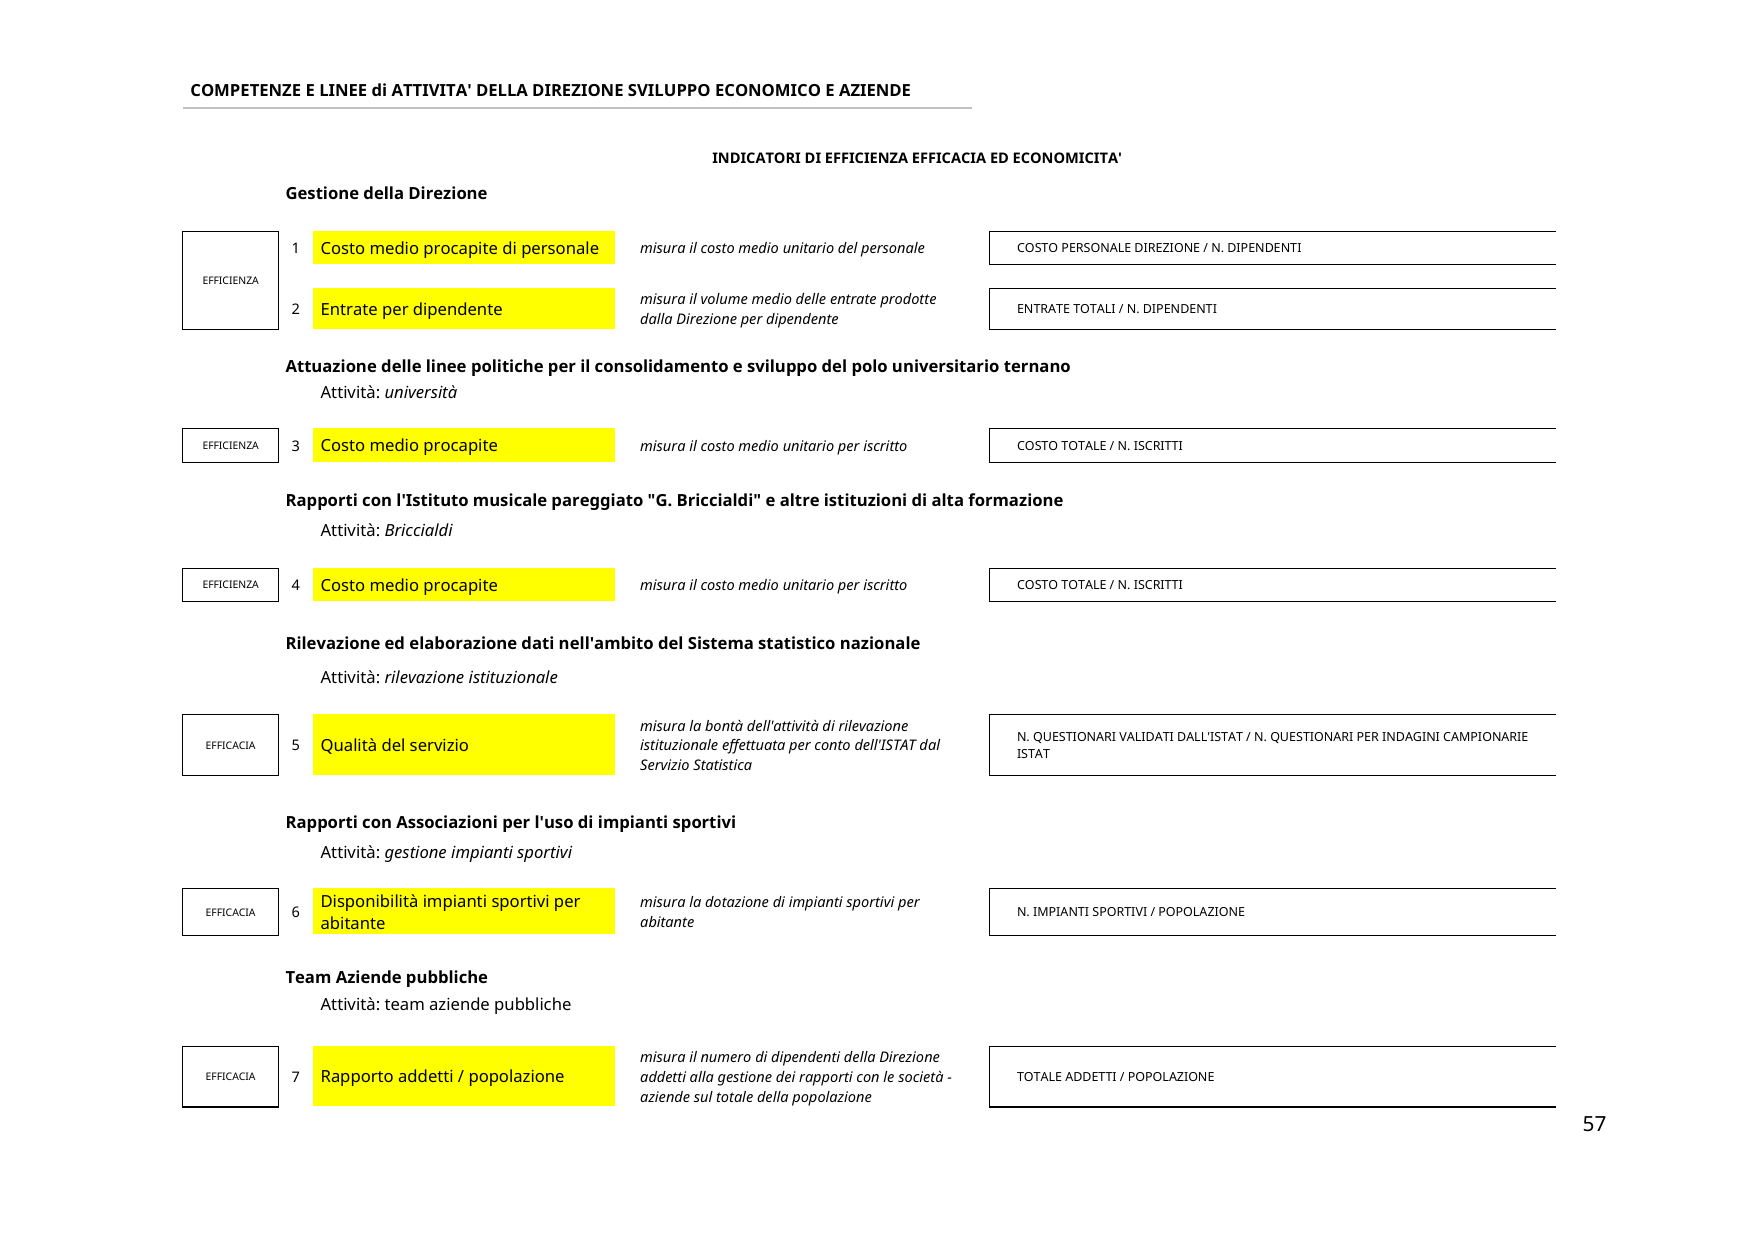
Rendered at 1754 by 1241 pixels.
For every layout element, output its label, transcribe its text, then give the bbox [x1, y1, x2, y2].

table_cell Costo medio procapite [313, 568, 615, 601]
table_cell [633, 329, 972, 352]
table_cell [990, 1047, 1009, 1106]
table_cell [972, 775, 989, 804]
table_cell 1 [279, 231, 313, 264]
table_cell [972, 1046, 989, 1106]
table_cell [183, 177, 278, 208]
table_cell [278, 109, 313, 139]
table_cell EFFICACIA [183, 715, 278, 775]
table_cell [990, 232, 1009, 264]
table_cell [615, 935, 633, 964]
table_cell [615, 1017, 633, 1046]
table_cell [1010, 545, 1556, 567]
table_cell [1010, 515, 1556, 545]
table_cell [615, 406, 633, 428]
table_cell INDICATORI DI EFFICIENZA EFFICACIA ED ECONOMICITA' [278, 140, 1556, 177]
table_cell [615, 865, 633, 888]
table_cell [1010, 107, 1556, 139]
table_cell [990, 692, 1009, 714]
table_cell [1010, 692, 1556, 714]
table_cell [278, 208, 313, 231]
table_cell N. IMPIANTI SPORTIVI / POPOLAZIONE [1010, 889, 1556, 934]
table_cell [990, 429, 1009, 462]
table_cell [183, 485, 278, 515]
table_cell [633, 775, 972, 804]
table_cell Attività: gestione impianti sportivi [313, 839, 1556, 865]
table_cell [183, 1017, 278, 1046]
table_cell Attività: università [313, 379, 615, 406]
table_cell [278, 406, 313, 428]
table_cell [633, 264, 972, 288]
table_cell EFFICACIA [183, 889, 278, 934]
table_cell [313, 545, 615, 567]
table_cell [1010, 865, 1556, 888]
table_cell [1010, 406, 1556, 428]
table_cell [1010, 776, 1556, 804]
table_header [972, 74, 989, 107]
table_cell [183, 662, 278, 692]
table_cell [278, 692, 313, 714]
table_cell [278, 515, 313, 545]
table_cell misura il costo medio unitario per iscritto [633, 428, 972, 462]
table_cell [278, 935, 313, 964]
table_cell [972, 714, 989, 775]
table_cell [183, 515, 278, 545]
table_cell 5 [279, 714, 313, 775]
table_cell 2 [279, 288, 313, 329]
table_cell Costo medio procapite [313, 428, 615, 462]
table_cell [313, 1017, 615, 1046]
table_cell [633, 1017, 972, 1046]
table_cell [278, 775, 313, 804]
table_cell [615, 775, 633, 804]
table_cell 4 [279, 568, 313, 601]
table_cell [183, 692, 278, 714]
table_cell [615, 545, 633, 567]
table_cell [615, 1046, 633, 1106]
table_cell [1010, 330, 1556, 352]
table_cell [972, 231, 989, 264]
table_cell [972, 264, 989, 288]
table_cell [972, 107, 989, 139]
table_cell [183, 964, 278, 991]
table_cell [990, 776, 1009, 804]
table_cell [972, 865, 989, 888]
table_cell [972, 568, 989, 601]
table_cell [615, 714, 633, 775]
table_cell [313, 264, 615, 288]
table_cell [279, 264, 313, 288]
table_cell [633, 545, 972, 567]
table_cell [278, 991, 313, 1017]
table_cell [633, 208, 972, 231]
table_cell [313, 462, 615, 485]
table_cell [633, 462, 972, 485]
table_cell Disponibilità impianti sportivi per abitante [313, 888, 615, 934]
table_cell [615, 329, 633, 352]
table_header COMPETENZE E LINEE di ATTIVITA' DELLA DIREZIONE SVILUPPO ECONOMICO E AZIENDE [183, 74, 972, 107]
table_cell Rapporti con l'Istituto musicale pareggiato "G. Briccialdi" e altre istituzioni di alta formazione [278, 485, 1556, 515]
table_cell [313, 329, 615, 352]
table_cell [990, 715, 1009, 775]
table_cell [990, 545, 1009, 567]
table_cell [183, 109, 278, 139]
table_cell EFFICIENZA [183, 569, 278, 601]
table_cell [183, 865, 278, 888]
table_cell [313, 865, 615, 888]
table_cell [990, 569, 1009, 601]
table_cell [183, 839, 278, 865]
table_cell TOTALE ADDETTI / POPOLAZIONE [1010, 1047, 1556, 1106]
table_cell Gestione della Direzione [278, 177, 1556, 208]
table_cell [615, 601, 633, 624]
table_cell COSTO TOTALE / N. ISCRITTI [1010, 429, 1556, 462]
table_cell [615, 568, 633, 601]
table_cell [313, 935, 615, 964]
table_cell [990, 1017, 1009, 1046]
table_cell [972, 545, 989, 567]
table_cell [278, 865, 313, 888]
table_cell Attività: Briccialdi [313, 515, 972, 545]
table_cell [972, 888, 989, 934]
table_cell misura il numero di dipendenti della Direzione addetti alla gestione dei rapporti con le società - aziende sul totale della popolazione [633, 1046, 972, 1106]
table_cell ENTRATE TOTALI / N. DIPENDENTI [1010, 289, 1556, 329]
table_cell misura la bontà dell'attività di rilevazione istituzionale effettuata per conto dell'ISTAT dal Servizio Statistica [633, 714, 972, 775]
table_cell [278, 1017, 313, 1046]
table_cell Attuazione delle linee politiche per il consolidamento e sviluppo del polo universitario ternano [278, 353, 1556, 379]
table_cell Rapporti con Associazioni per l'uso di impianti sportivi [278, 805, 1556, 839]
table_cell misura il costo medio unitario del personale [633, 231, 972, 264]
table_cell [972, 329, 989, 352]
table_cell [183, 379, 278, 406]
table_cell [278, 329, 313, 352]
table_cell [972, 288, 989, 329]
table_cell [990, 936, 1009, 964]
table_cell [183, 545, 278, 567]
table_cell Rilevazione ed elaborazione dati nell'ambito del Sistema statistico nazionale [278, 624, 1556, 662]
table_cell [990, 379, 1009, 406]
table_header [990, 74, 1009, 107]
table_cell [183, 463, 278, 485]
table_cell [972, 692, 989, 714]
table_cell [1010, 208, 1556, 231]
table_cell Costo medio procapite di personale [313, 231, 615, 264]
table_cell [972, 406, 989, 428]
table_cell [990, 406, 1009, 428]
table_cell [183, 936, 278, 964]
table_cell [183, 353, 278, 379]
table_cell [183, 602, 278, 624]
table_cell [278, 601, 313, 624]
table_cell [633, 865, 972, 888]
table_cell [633, 935, 972, 964]
table_cell [615, 288, 633, 329]
table_cell [633, 379, 972, 406]
table_header [1010, 74, 1556, 107]
table_cell [1010, 463, 1556, 485]
table_cell [183, 624, 278, 662]
table_cell [633, 692, 972, 714]
table_cell [633, 601, 972, 624]
table_cell [1010, 379, 1556, 406]
table_cell [990, 515, 1009, 545]
table_cell [183, 208, 278, 231]
table_cell [633, 406, 972, 428]
table_cell Entrate per dipendente [313, 288, 615, 329]
table_cell [990, 865, 1009, 888]
table_cell [1010, 936, 1556, 964]
table_cell [615, 428, 633, 462]
table_cell [278, 379, 313, 406]
table_cell Qualità del servizio [313, 714, 615, 775]
table_cell [313, 208, 615, 231]
table_cell [972, 515, 989, 545]
table_cell COSTO PERSONALE DIREZIONE / N. DIPENDENTI [1010, 232, 1556, 264]
table_cell [990, 289, 1009, 329]
table_cell [313, 601, 615, 624]
table_cell [278, 462, 313, 485]
table_cell [278, 545, 313, 567]
table_cell [313, 406, 615, 428]
table_cell 6 [279, 888, 313, 934]
table_cell [972, 428, 989, 462]
table_cell [990, 107, 1009, 139]
table_cell [615, 264, 633, 288]
table_cell [1010, 1017, 1556, 1046]
table_cell [313, 692, 615, 714]
table_cell [313, 775, 615, 804]
table_cell [990, 889, 1009, 934]
table_cell EFFICACIA [183, 1047, 278, 1106]
table_cell EFFICIENZA [183, 232, 278, 329]
table_cell COSTO TOTALE / N. ISCRITTI [1010, 569, 1556, 601]
table_cell [183, 140, 278, 177]
table_cell [183, 406, 278, 428]
table_cell [972, 1017, 989, 1046]
table_cell Team Aziende pubbliche [278, 964, 1556, 991]
table_cell [633, 109, 972, 139]
table_cell EFFICIENZA [183, 429, 278, 462]
table_cell [1010, 265, 1556, 288]
table_cell misura il volume medio delle entrate prodotte dalla Direzione per dipendente [633, 288, 972, 329]
table_cell Attività: team aziende pubbliche [313, 991, 1556, 1017]
table_cell [278, 662, 313, 692]
table_cell [615, 231, 633, 264]
table_cell [990, 602, 1009, 624]
table_cell 3 [279, 428, 313, 462]
table_cell [972, 208, 989, 231]
table_cell [615, 109, 633, 139]
table_cell 7 [279, 1046, 313, 1106]
table_cell Attività: rilevazione istituzionale [313, 662, 1556, 692]
table_cell [615, 379, 633, 406]
table_cell [183, 330, 278, 352]
table_cell [183, 805, 278, 839]
table_cell [972, 379, 989, 406]
table_cell [183, 991, 278, 1017]
table_cell [990, 208, 1009, 231]
table_cell [615, 692, 633, 714]
table_cell [990, 463, 1009, 485]
table_cell [278, 839, 313, 865]
table_cell [990, 330, 1009, 352]
table_cell [615, 208, 633, 231]
table_cell misura la dotazione di impianti sportivi per abitante [633, 888, 972, 934]
table_cell [1010, 602, 1556, 624]
table_cell [972, 462, 989, 485]
table_cell [615, 462, 633, 485]
table_cell Rapporto addetti / popolazione [313, 1046, 615, 1106]
table_cell [972, 935, 989, 964]
table_cell N. QUESTIONARI VALIDATI DALL'ISTAT / N. QUESTIONARI PER INDAGINI CAMPIONARIE ISTAT [1010, 715, 1556, 775]
table_cell [313, 109, 615, 139]
table_cell [183, 776, 278, 804]
table_cell [615, 888, 633, 934]
table_cell [990, 265, 1009, 288]
table_cell [972, 601, 989, 624]
table_cell misura il costo medio unitario per iscritto [633, 568, 972, 601]
